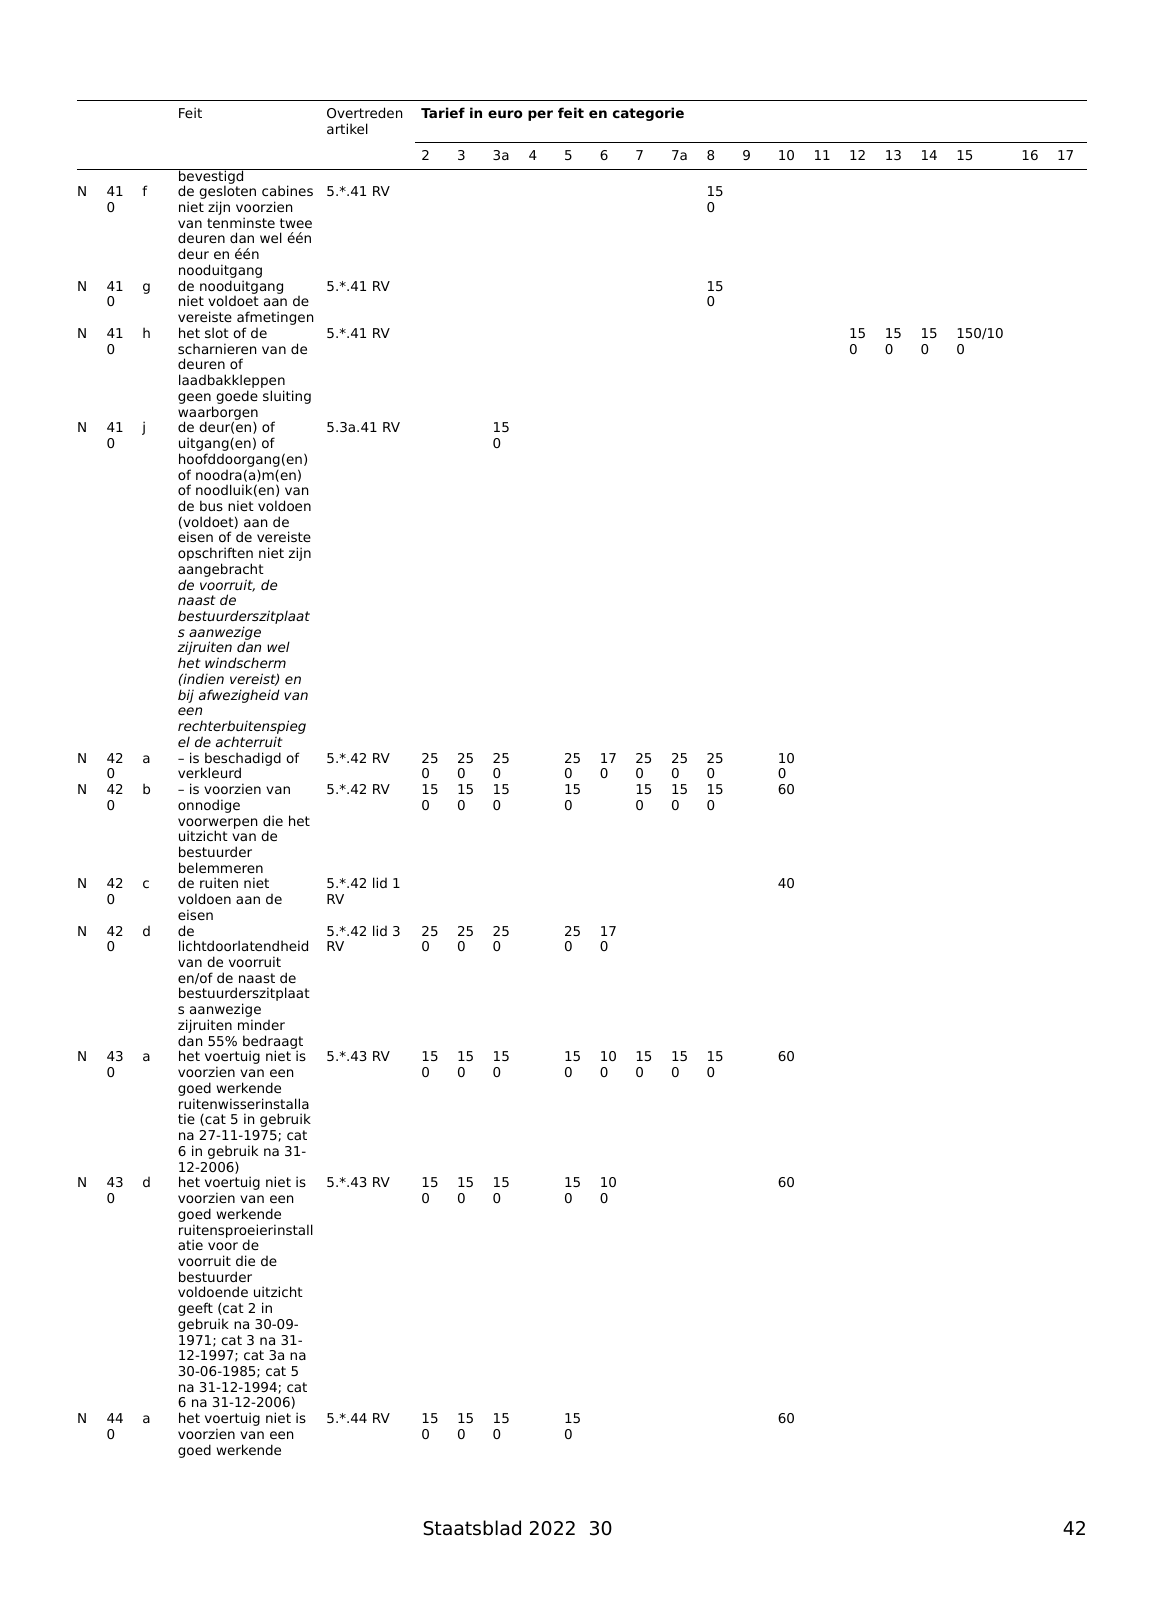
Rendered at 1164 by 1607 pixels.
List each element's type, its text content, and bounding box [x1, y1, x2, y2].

table_cell 100 [594, 1049, 629, 1175]
table_cell N [77, 279, 101, 326]
table_cell 9 [736, 143, 772, 168]
table_cell het slot of de scharnieren van de deuren of laadbakkleppen geen goede sluiting waarborgen [172, 326, 320, 420]
table_cell [558, 420, 593, 577]
table_cell [522, 1175, 558, 1411]
table_cell [1015, 326, 1051, 420]
table_cell 420 [101, 750, 136, 782]
table_cell [879, 184, 914, 278]
table_header [136, 101, 172, 142]
table_cell bevestigd [172, 170, 320, 184]
table_cell – is beschadigd of verkleurd [172, 750, 320, 782]
table_cell [914, 420, 950, 577]
table_cell [1015, 876, 1051, 923]
table_cell [736, 1049, 772, 1175]
table_cell [950, 1175, 1015, 1411]
table_cell [914, 876, 950, 923]
table_cell [665, 578, 701, 750]
table_cell 150 [487, 1049, 522, 1175]
table_cell [736, 924, 772, 1049]
table_cell [558, 876, 593, 923]
table_cell [914, 1175, 950, 1411]
table_cell het voertuig niet is voorzien van een goed werkende ruitenwisserinstallatie (cat 5 in gebruik na 27-11-1975; cat 6 in gebruik na 31-12-2006) [172, 1049, 320, 1175]
table_cell [77, 170, 101, 184]
table_cell [629, 924, 665, 1049]
table_cell de deur(en) of uitgang(en) of hoofddoorgang(en) of noodra(a)m(en) of noodluik(en) van de bus niet voldoen (voldoet) aan de eisen of de vereiste opschriften niet zijn aangebracht [172, 420, 320, 577]
table_cell a [136, 1411, 172, 1458]
table_cell 5.3a.41 RV [320, 420, 415, 577]
table_cell [629, 1411, 665, 1458]
table_cell [665, 876, 701, 923]
table_cell N [77, 924, 101, 1049]
table_cell [522, 170, 558, 184]
table_cell 60 [772, 782, 807, 876]
table_cell [1051, 750, 1087, 782]
table_cell [879, 578, 914, 750]
table_cell de nooduitgang niet voldoet aan de vereiste afmetingen [172, 279, 320, 326]
table_cell [77, 142, 101, 168]
table_cell 420 [101, 876, 136, 923]
table_cell [879, 782, 914, 876]
table_cell [950, 924, 1015, 1049]
table_cell 150 [451, 1411, 487, 1458]
table_cell [879, 1049, 914, 1175]
table_cell [522, 782, 558, 876]
table_cell [594, 876, 629, 923]
table_cell [879, 1175, 914, 1411]
table_cell c [136, 876, 172, 923]
table_cell [1015, 750, 1051, 782]
table_cell het voertuig niet is voorzien van een goed werkende ruitensproeierinstallatie voor de voorruit die de bestuurder voldoende uitzicht geeft (cat 2 in gebruik na 30-09-1971; cat 3 na 31-12-1997; cat 3a na 30-06-1985; cat 5 na 31-12-1994; cat 6 na 31-12-2006) [172, 1175, 320, 1411]
table_cell [1015, 420, 1051, 577]
table_cell 420 [101, 924, 136, 1049]
table_cell [736, 1411, 772, 1458]
table_cell 150 [415, 782, 451, 876]
table_cell 420 [101, 782, 136, 876]
table_cell [594, 420, 629, 577]
table_cell [772, 279, 807, 326]
table_cell [843, 1049, 879, 1175]
table_cell [172, 142, 320, 168]
table_cell [772, 170, 807, 184]
table_cell [594, 782, 629, 876]
table_cell [701, 420, 736, 577]
table_cell [629, 279, 665, 326]
table_cell [1051, 1049, 1087, 1175]
table_cell [808, 170, 843, 184]
table_cell [701, 1175, 736, 1411]
table_cell 6 [594, 143, 629, 168]
table_cell N [77, 876, 101, 923]
table_cell [914, 1411, 950, 1458]
table_cell [522, 1411, 558, 1458]
table_cell b [136, 782, 172, 876]
table_cell [808, 750, 843, 782]
table_cell [320, 578, 415, 750]
table_cell 150 [558, 1411, 593, 1458]
table_cell 150 [415, 1049, 451, 1175]
table_cell [594, 578, 629, 750]
table_cell [736, 170, 772, 184]
table_cell 40 [772, 876, 807, 923]
table_cell [950, 782, 1015, 876]
table_cell [136, 578, 172, 750]
table_cell [950, 1411, 1015, 1458]
table_cell 250 [487, 750, 522, 782]
table_cell 14 [914, 143, 950, 168]
table_cell [808, 420, 843, 577]
table_cell 150 [701, 782, 736, 876]
table_cell [1015, 578, 1051, 750]
table_cell [665, 184, 701, 278]
table_cell a [136, 750, 172, 782]
table_cell 13 [879, 143, 914, 168]
table_cell [487, 326, 522, 420]
table_cell [1015, 924, 1051, 1049]
table_header Feit [172, 101, 320, 142]
table_cell 4 [522, 143, 558, 168]
table_cell 150 [487, 420, 522, 577]
table_cell 250 [558, 924, 593, 1049]
table_cell h [136, 326, 172, 420]
table_cell 2 [415, 143, 451, 168]
table_cell 150 [701, 184, 736, 278]
table_cell [843, 1411, 879, 1458]
table_cell – is voorzien van onnodige voorwerpen die het uitzicht van de bestuurder belemmeren [172, 782, 320, 876]
table_cell [808, 924, 843, 1049]
table_cell 250 [415, 924, 451, 1049]
table_cell 170 [594, 924, 629, 1049]
table_cell [772, 184, 807, 278]
table_cell 5.*.43 RV [320, 1049, 415, 1175]
table_cell a [136, 1049, 172, 1175]
table_cell 170 [594, 750, 629, 782]
table_cell [879, 420, 914, 577]
table_cell [701, 924, 736, 1049]
table_cell [522, 420, 558, 577]
table_cell [415, 420, 451, 577]
table_cell [808, 782, 843, 876]
table_cell [879, 876, 914, 923]
table_cell [522, 578, 558, 750]
table_cell 100 [594, 1175, 629, 1411]
table_cell [558, 279, 593, 326]
table_header Overtreden artikel [320, 101, 415, 142]
table_cell N [77, 1411, 101, 1458]
table_cell 150 [451, 1049, 487, 1175]
table_cell [736, 876, 772, 923]
table_cell N [77, 420, 101, 577]
table_cell 150 [451, 782, 487, 876]
table_cell [772, 420, 807, 577]
table_cell j [136, 420, 172, 577]
table_cell 5.*.42 lid 3 RV [320, 924, 415, 1049]
table_cell [950, 184, 1015, 278]
table_cell 12 [843, 143, 879, 168]
table_cell [1015, 1049, 1051, 1175]
table_cell N [77, 750, 101, 782]
table_cell 7 [629, 143, 665, 168]
table_cell 5.*.43 RV [320, 1175, 415, 1411]
table_cell 250 [558, 750, 593, 782]
table_cell [1015, 170, 1051, 184]
table_cell [136, 142, 172, 168]
table_cell [736, 782, 772, 876]
table_cell [594, 279, 629, 326]
table_cell [843, 578, 879, 750]
table_cell 150 [487, 1175, 522, 1411]
table_cell [736, 184, 772, 278]
table_cell [914, 1049, 950, 1175]
table_cell [1051, 924, 1087, 1049]
table_cell [843, 924, 879, 1049]
table_cell [629, 184, 665, 278]
table_cell [665, 170, 701, 184]
table_cell [629, 578, 665, 750]
table_cell [487, 279, 522, 326]
table_cell [487, 184, 522, 278]
table_cell 15 [950, 143, 1015, 168]
table_cell [415, 184, 451, 278]
table_cell [950, 420, 1015, 577]
table_cell [950, 578, 1015, 750]
table_cell [487, 578, 522, 750]
table_cell 250 [451, 924, 487, 1049]
table_cell N [77, 1049, 101, 1175]
table_cell 150 [843, 326, 879, 420]
table_cell [665, 1411, 701, 1458]
table_cell [914, 170, 950, 184]
table_cell [522, 279, 558, 326]
table_cell [843, 782, 879, 876]
table_cell [77, 578, 101, 750]
table_cell [914, 279, 950, 326]
table_cell [843, 170, 879, 184]
table_cell [914, 578, 950, 750]
table_cell de ruiten niet voldoen aan de eisen [172, 876, 320, 923]
table_cell [558, 578, 593, 750]
table_cell [522, 876, 558, 923]
table_cell [451, 578, 487, 750]
table_cell [415, 876, 451, 923]
table_cell [950, 1049, 1015, 1175]
table_cell [772, 578, 807, 750]
table_cell [629, 420, 665, 577]
table_cell [1015, 184, 1051, 278]
table_cell 150 [665, 1049, 701, 1175]
table_cell de lichtdoorlatendheid van de voorruit en/of de naast de bestuurderszitplaats aanwezige zijruiten minder dan 55% bedraagt [172, 924, 320, 1049]
table_cell [843, 184, 879, 278]
table_cell [843, 1175, 879, 1411]
table_cell [594, 326, 629, 420]
table_cell de gesloten cabines niet zijn voorzien van tenminste twee deuren dan wel één deur en één nooduitgang [172, 184, 320, 278]
table_cell 150/100 [950, 326, 1015, 420]
table_cell [808, 578, 843, 750]
table_cell 60 [772, 1411, 807, 1458]
table_cell 410 [101, 420, 136, 577]
table_cell 60 [772, 1049, 807, 1175]
table_cell 250 [701, 750, 736, 782]
table_cell [772, 326, 807, 420]
table_cell [629, 326, 665, 420]
table_cell 5.*.41 RV [320, 326, 415, 420]
table_cell 150 [665, 782, 701, 876]
table_cell [808, 279, 843, 326]
table_cell 150 [701, 1049, 736, 1175]
table_cell [415, 279, 451, 326]
table_cell f [136, 184, 172, 278]
table_cell [487, 876, 522, 923]
table_cell [736, 578, 772, 750]
table_cell [808, 876, 843, 923]
table_cell [1051, 578, 1087, 750]
table_cell 5 [558, 143, 593, 168]
table_cell [914, 782, 950, 876]
table_cell 440 [101, 1411, 136, 1458]
table_cell [879, 750, 914, 782]
table_header [77, 101, 101, 142]
table_cell [736, 750, 772, 782]
table_cell d [136, 924, 172, 1049]
table_cell [594, 184, 629, 278]
table_cell 10 [772, 143, 807, 168]
table_cell [558, 170, 593, 184]
table_cell 5.*.42 RV [320, 750, 415, 782]
table_cell [101, 142, 136, 168]
table_cell [950, 750, 1015, 782]
table_cell 150 [701, 279, 736, 326]
table_cell [736, 279, 772, 326]
table_cell [808, 1175, 843, 1411]
table_cell [665, 279, 701, 326]
table_cell 250 [487, 924, 522, 1049]
table_cell [843, 876, 879, 923]
table_cell [1051, 876, 1087, 923]
table_cell 3a [487, 143, 522, 168]
table_cell 150 [558, 1175, 593, 1411]
table_cell [522, 326, 558, 420]
table_cell [879, 170, 914, 184]
table_cell [1051, 420, 1087, 577]
table_cell N [77, 326, 101, 420]
table_cell [594, 170, 629, 184]
table_cell [701, 1411, 736, 1458]
table_cell 430 [101, 1049, 136, 1175]
table_cell de voorruit, de naast de bestuurderszitplaats aanwezige zijruiten dan wel het windscherm (indien vereist) en bij afwezigheid van een rechterbuitenspiegel de achterruit [172, 578, 320, 750]
table_cell [487, 170, 522, 184]
table_cell 150 [487, 782, 522, 876]
table_cell [808, 184, 843, 278]
table_cell het voertuig niet is voorzien van een goed werkende [172, 1411, 320, 1458]
table_cell [665, 924, 701, 1049]
table_cell [772, 924, 807, 1049]
table_cell 5.*.42 RV [320, 782, 415, 876]
table_cell 5.*.44 RV [320, 1411, 415, 1458]
table_cell 3 [451, 143, 487, 168]
table_cell 150 [487, 1411, 522, 1458]
table_cell N [77, 1175, 101, 1411]
table_cell [1015, 1175, 1051, 1411]
table_cell [1051, 279, 1087, 326]
table_cell [736, 1175, 772, 1411]
table_cell [101, 578, 136, 750]
table_cell 5.*.42 lid 1 RV [320, 876, 415, 923]
table_cell [451, 184, 487, 278]
table_cell [879, 924, 914, 1049]
table_cell [451, 876, 487, 923]
table_cell [136, 170, 172, 184]
table_cell 410 [101, 279, 136, 326]
table_cell 150 [629, 1049, 665, 1175]
table_cell [665, 326, 701, 420]
table_cell [1051, 1411, 1087, 1458]
table_cell [415, 170, 451, 184]
table_cell [1051, 782, 1087, 876]
table_cell 150 [451, 1175, 487, 1411]
table_cell [451, 326, 487, 420]
table_cell [1015, 279, 1051, 326]
table_cell [843, 279, 879, 326]
table_cell [522, 924, 558, 1049]
table_cell g [136, 279, 172, 326]
table_cell 430 [101, 1175, 136, 1411]
table_cell 250 [451, 750, 487, 782]
table_cell 11 [808, 143, 843, 168]
table_cell 410 [101, 184, 136, 278]
table_cell [522, 184, 558, 278]
table_cell [558, 326, 593, 420]
table_cell 250 [629, 750, 665, 782]
table_cell [629, 1175, 665, 1411]
table_cell [701, 326, 736, 420]
table_cell [1051, 326, 1087, 420]
table_cell [451, 170, 487, 184]
table_cell 250 [665, 750, 701, 782]
table_cell 7a [665, 143, 701, 168]
table_cell [843, 750, 879, 782]
table_cell 100 [772, 750, 807, 782]
table_cell [451, 279, 487, 326]
table_cell [808, 1411, 843, 1458]
table_cell [736, 420, 772, 577]
table_cell [665, 1175, 701, 1411]
table_cell [701, 876, 736, 923]
table_cell [808, 326, 843, 420]
table_cell N [77, 782, 101, 876]
table_cell [879, 1411, 914, 1458]
table_cell [950, 876, 1015, 923]
table_cell [415, 326, 451, 420]
table_cell [451, 420, 487, 577]
table_cell [594, 1411, 629, 1458]
table_cell [665, 420, 701, 577]
table_cell N [77, 184, 101, 278]
table_cell [558, 184, 593, 278]
table_cell [320, 142, 415, 168]
table_cell 60 [772, 1175, 807, 1411]
table_cell [914, 184, 950, 278]
table_cell [843, 420, 879, 577]
table_cell 5.*.41 RV [320, 279, 415, 326]
table_cell 150 [415, 1175, 451, 1411]
table_cell [950, 170, 1015, 184]
table_cell [320, 170, 415, 184]
table_cell [522, 750, 558, 782]
table_cell 410 [101, 326, 136, 420]
table_cell [1051, 1175, 1087, 1411]
table_cell 150 [629, 782, 665, 876]
table_cell [950, 279, 1015, 326]
table_cell [1015, 1411, 1051, 1458]
table_cell 17 [1051, 143, 1087, 168]
table_cell [522, 1049, 558, 1175]
table_cell 250 [415, 750, 451, 782]
table_cell 16 [1015, 143, 1051, 168]
table_cell d [136, 1175, 172, 1411]
table_cell [914, 924, 950, 1049]
table_cell [808, 1049, 843, 1175]
table_cell [629, 876, 665, 923]
table_cell [736, 326, 772, 420]
table_cell [879, 279, 914, 326]
table_cell 150 [558, 782, 593, 876]
table_cell 150 [415, 1411, 451, 1458]
table_header Tarief in euro per feit en categorie [415, 101, 1087, 142]
table_cell 150 [914, 326, 950, 420]
table_cell [101, 170, 136, 184]
table_cell [1051, 170, 1087, 184]
table_cell [1051, 184, 1087, 278]
table_cell 8 [701, 143, 736, 168]
table_cell [1015, 782, 1051, 876]
table_cell 150 [558, 1049, 593, 1175]
table_cell [629, 170, 665, 184]
table_cell [415, 578, 451, 750]
table_cell [701, 578, 736, 750]
table_cell 5.*.41 RV [320, 184, 415, 278]
table_cell [701, 170, 736, 184]
table_header [101, 101, 136, 142]
table_cell 150 [879, 326, 914, 420]
table_cell [914, 750, 950, 782]
